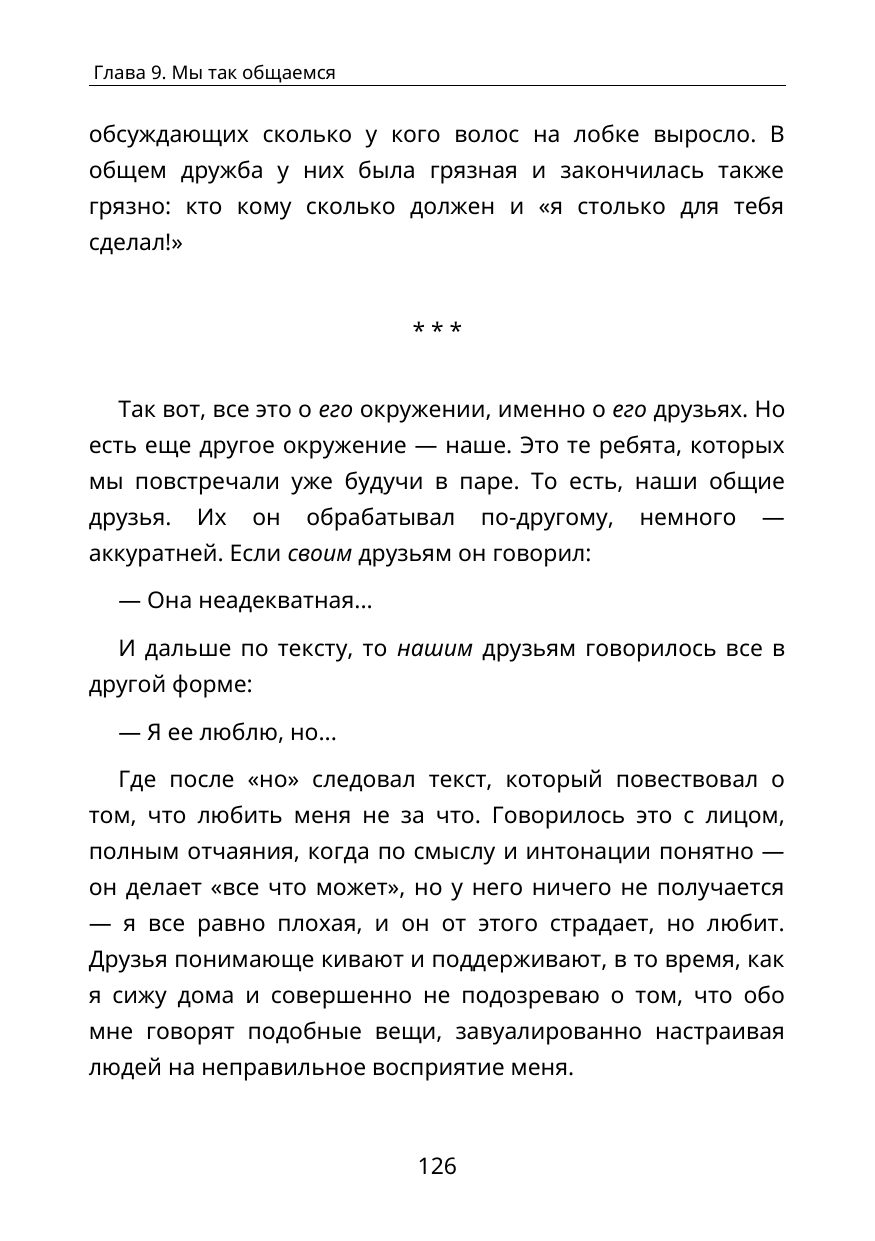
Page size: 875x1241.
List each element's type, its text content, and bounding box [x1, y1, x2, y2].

subtitle * * * [88, 315, 786, 346]
text И дальше по тексту, то нашим друзьям говорилось все в другой форме: [88, 632, 786, 699]
text Где после «но» следовал текст, который повествовал о том, что любить меня не за что. Говорилось это с лицом, полным отчаяния, когда по смыслу и интонации понятно — он делает «все что может», но у него ничего не получается — я все равно плохая, и он от этого страдает, но любит. Друзья понимающе кивают и поддерживают, в то время, как я сижу дома и совершенно не подозреваю о том, что обо мне говорят подобные вещи, завуалированно настраивая людей на неправильное восприятие меня. [88, 763, 786, 1082]
text — Она неадекватная... [88, 584, 786, 616]
text Так вот, все это о его окружении, именно о его друзьях. Но есть еще другое окружение — наше. Это те ребята, которых мы повстречали уже будучи в паре. То есть, наши общие друзья. Их он обрабатывал по-другому, немного — аккуратней. Если своим друзьям он говорил: [88, 393, 786, 568]
text обсуждающих сколько у кого волос на лобке выросло. В общем дружба у них была грязная и закончилась также грязно: кто кому сколько должен и «я столько для тебя сделал!» [88, 118, 786, 257]
text — Я ее люблю, но... [88, 716, 786, 747]
